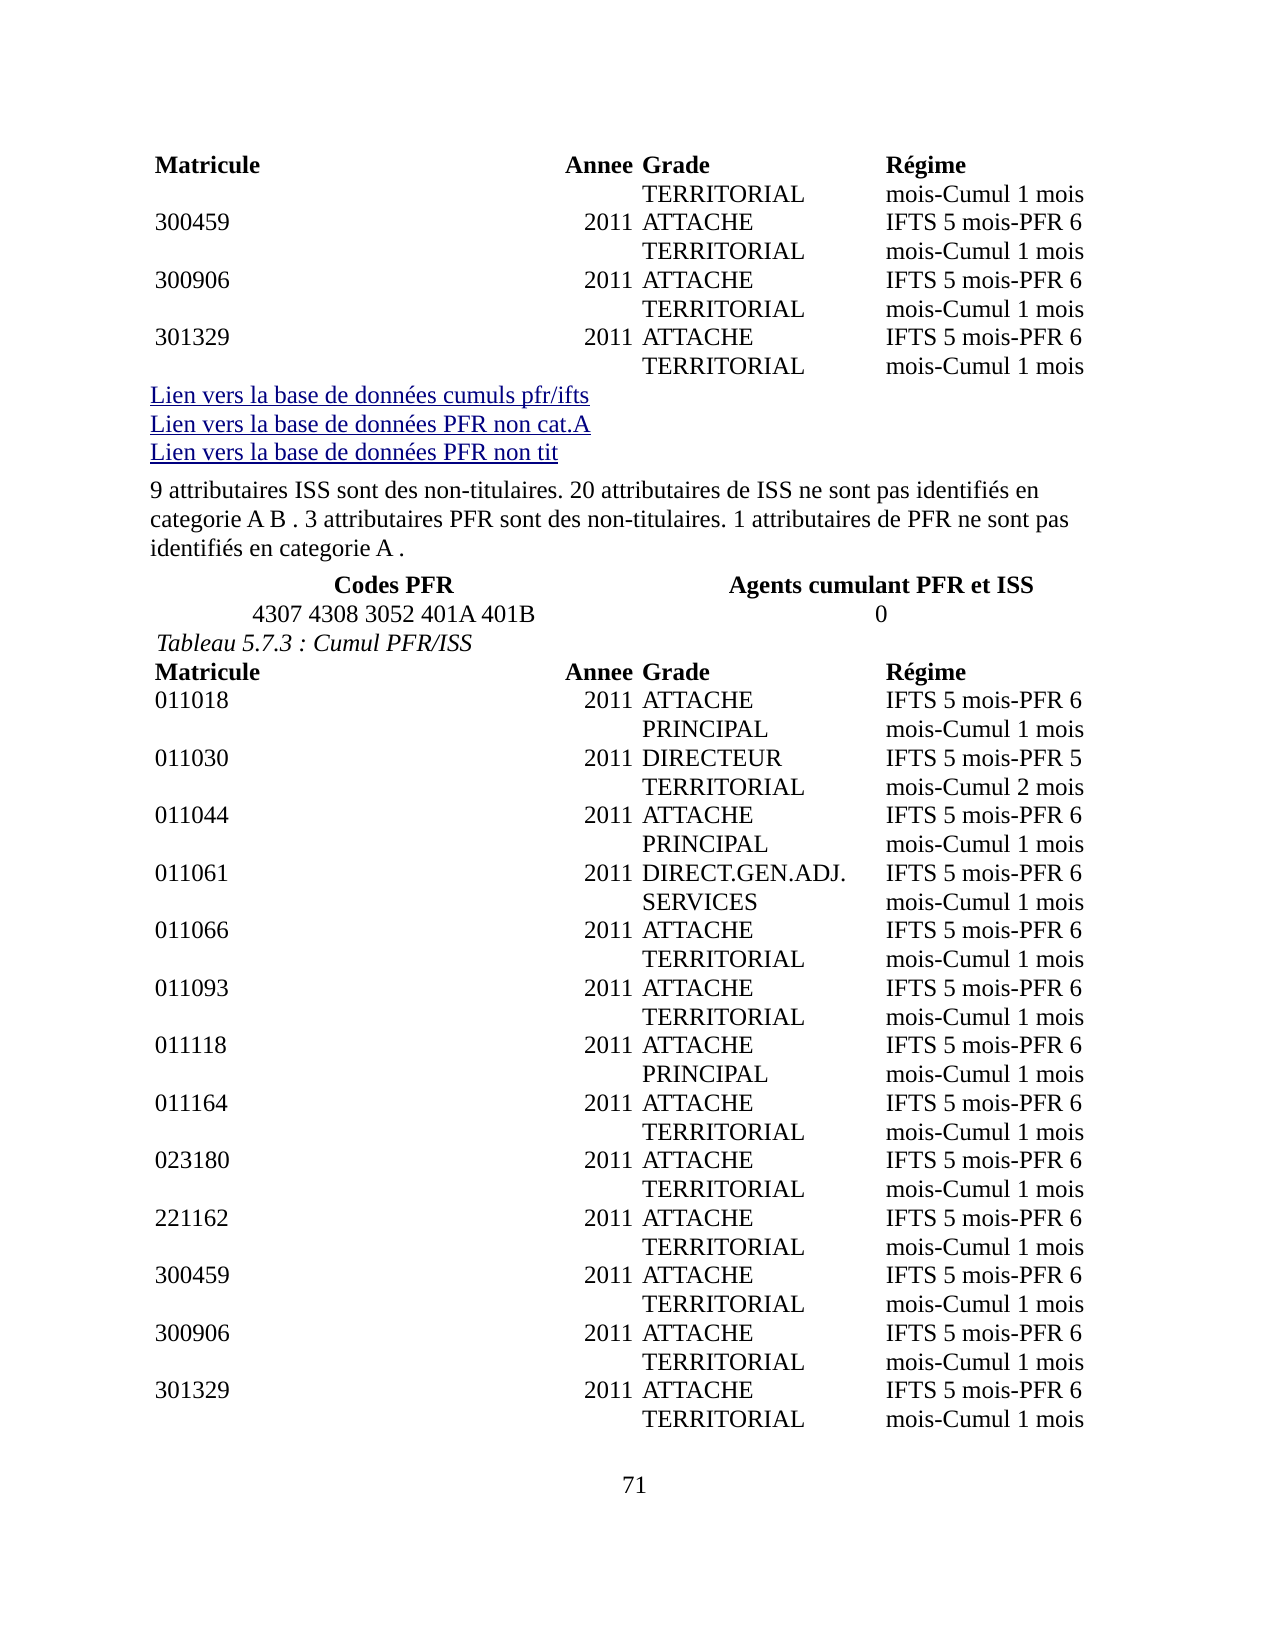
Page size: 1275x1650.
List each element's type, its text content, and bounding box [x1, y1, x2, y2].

table_cell IFTS 5 mois-PFR 6 mois-Cumul 1 mois [881, 208, 1125, 265]
table_cell 2011 [394, 1318, 637, 1375]
table_header Régime [881, 657, 1125, 685]
table_cell ATTACHE PRINCIPAL [638, 685, 881, 743]
table_cell 221162 [150, 1203, 394, 1260]
table_cell ATTACHE TERRITORIAL [638, 1203, 881, 1260]
table_header Annee [394, 657, 637, 685]
table_cell 011061 [150, 858, 394, 915]
table_cell ATTACHE TERRITORIAL [638, 1088, 881, 1145]
text Tableau 5.7.3 : Cumul PFR/ISS [150, 628, 1125, 657]
table_header Matricule [150, 657, 394, 685]
table_cell [394, 179, 637, 207]
table_cell 2011 [394, 800, 637, 858]
table_cell 023180 [150, 1145, 394, 1203]
table_cell 2011 [394, 915, 637, 973]
table_cell 011118 [150, 1030, 394, 1088]
table_cell IFTS 5 mois-PFR 6 mois-Cumul 1 mois [881, 685, 1125, 743]
table_cell 011018 [150, 685, 394, 743]
table_header Régime [881, 150, 1125, 179]
table_cell 0 [638, 599, 1125, 628]
table_cell 300906 [150, 265, 394, 322]
table_cell ATTACHE TERRITORIAL [638, 323, 881, 380]
table_cell 300459 [150, 208, 394, 265]
table_header Matricule [150, 150, 394, 179]
table_cell [150, 179, 394, 207]
table_header Agents cumulant PFR et ISS [638, 570, 1125, 599]
table_cell ATTACHE TERRITORIAL [638, 915, 881, 973]
table_cell ATTACHE TERRITORIAL [638, 1260, 881, 1318]
table_cell ATTACHE TERRITORIAL [638, 973, 881, 1030]
table_cell IFTS 5 mois-PFR 6 mois-Cumul 1 mois [881, 1088, 1125, 1145]
table_cell IFTS 5 mois-PFR 6 mois-Cumul 1 mois [881, 323, 1125, 380]
table_cell ATTACHE PRINCIPAL [638, 1030, 881, 1088]
table_cell 2011 [394, 265, 637, 322]
table_cell 011030 [150, 743, 394, 800]
table_cell 2011 [394, 323, 637, 380]
table_cell ATTACHE TERRITORIAL [638, 1375, 881, 1433]
table_cell 2011 [394, 1203, 637, 1260]
table_cell IFTS 5 mois-PFR 6 mois-Cumul 1 mois [881, 973, 1125, 1030]
table_cell 2011 [394, 1088, 637, 1145]
table_cell DIRECTEUR TERRITORIAL [638, 743, 881, 800]
table_cell 2011 [394, 1375, 637, 1433]
table_header Grade [638, 657, 881, 685]
table_cell IFTS 5 mois-PFR 6 mois-Cumul 1 mois [881, 1145, 1125, 1203]
table_cell ATTACHE TERRITORIAL [638, 208, 881, 265]
table_cell IFTS 5 mois-PFR 6 mois-Cumul 1 mois [881, 1375, 1125, 1433]
table_cell 2011 [394, 208, 637, 265]
table_cell ATTACHE TERRITORIAL [638, 265, 881, 322]
table_cell 300906 [150, 1318, 394, 1375]
table_cell IFTS 5 mois-PFR 6 mois-Cumul 1 mois [881, 858, 1125, 915]
text Lien vers la base de données cumuls pfr/ifts Lien vers la base de données PFR non cat.A Lien vers la base de données PFR non tit [150, 380, 1125, 466]
table_header Annee [394, 150, 637, 179]
table_cell 011164 [150, 1088, 394, 1145]
table_cell 301329 [150, 1375, 394, 1433]
table_cell IFTS 5 mois-PFR 6 mois-Cumul 1 mois [881, 915, 1125, 973]
table_cell 2011 [394, 1260, 637, 1318]
table_cell 2011 [394, 685, 637, 743]
table_cell IFTS 5 mois-PFR 6 mois-Cumul 1 mois [881, 1260, 1125, 1318]
table_cell 4307 4308 3052 401A 401B [150, 599, 637, 628]
table_cell 011066 [150, 915, 394, 973]
table_header Grade [638, 150, 881, 179]
table_cell ATTACHE TERRITORIAL [638, 1318, 881, 1375]
table_cell 301329 [150, 323, 394, 380]
table_cell DIRECT.GEN.ADJ. SERVICES [638, 858, 881, 915]
table_cell 011093 [150, 973, 394, 1030]
table_cell IFTS 5 mois-PFR 6 mois-Cumul 1 mois [881, 1318, 1125, 1375]
table_header Codes PFR [150, 570, 637, 599]
table_cell 2011 [394, 1030, 637, 1088]
table_cell IFTS 5 mois-PFR 6 mois-Cumul 1 mois [881, 1030, 1125, 1088]
table_cell IFTS 5 mois-PFR 6 mois-Cumul 1 mois [881, 800, 1125, 858]
table_cell mois-Cumul 1 mois [881, 179, 1125, 207]
table_cell TERRITORIAL [638, 179, 881, 207]
table_cell ATTACHE PRINCIPAL [638, 800, 881, 858]
table_cell 2011 [394, 743, 637, 800]
table_cell IFTS 5 mois-PFR 6 mois-Cumul 1 mois [881, 1203, 1125, 1260]
table_cell IFTS 5 mois-PFR 6 mois-Cumul 1 mois [881, 265, 1125, 322]
table_cell 300459 [150, 1260, 394, 1318]
table_cell IFTS 5 mois-PFR 5 mois-Cumul 2 mois [881, 743, 1125, 800]
table_cell 2011 [394, 858, 637, 915]
table_cell ATTACHE TERRITORIAL [638, 1145, 881, 1203]
text 9 attributaires ISS sont des non-titulaires. 20 attributaires de ISS ne sont pas identifiés en categorie A B . 3 attributaires PFR sont des non-titulaires. 1 attributaires de PFR ne sont pas identifiés en categorie A . [150, 475, 1125, 561]
table_cell 011044 [150, 800, 394, 858]
table_cell 2011 [394, 1145, 637, 1203]
table_cell 2011 [394, 973, 637, 1030]
